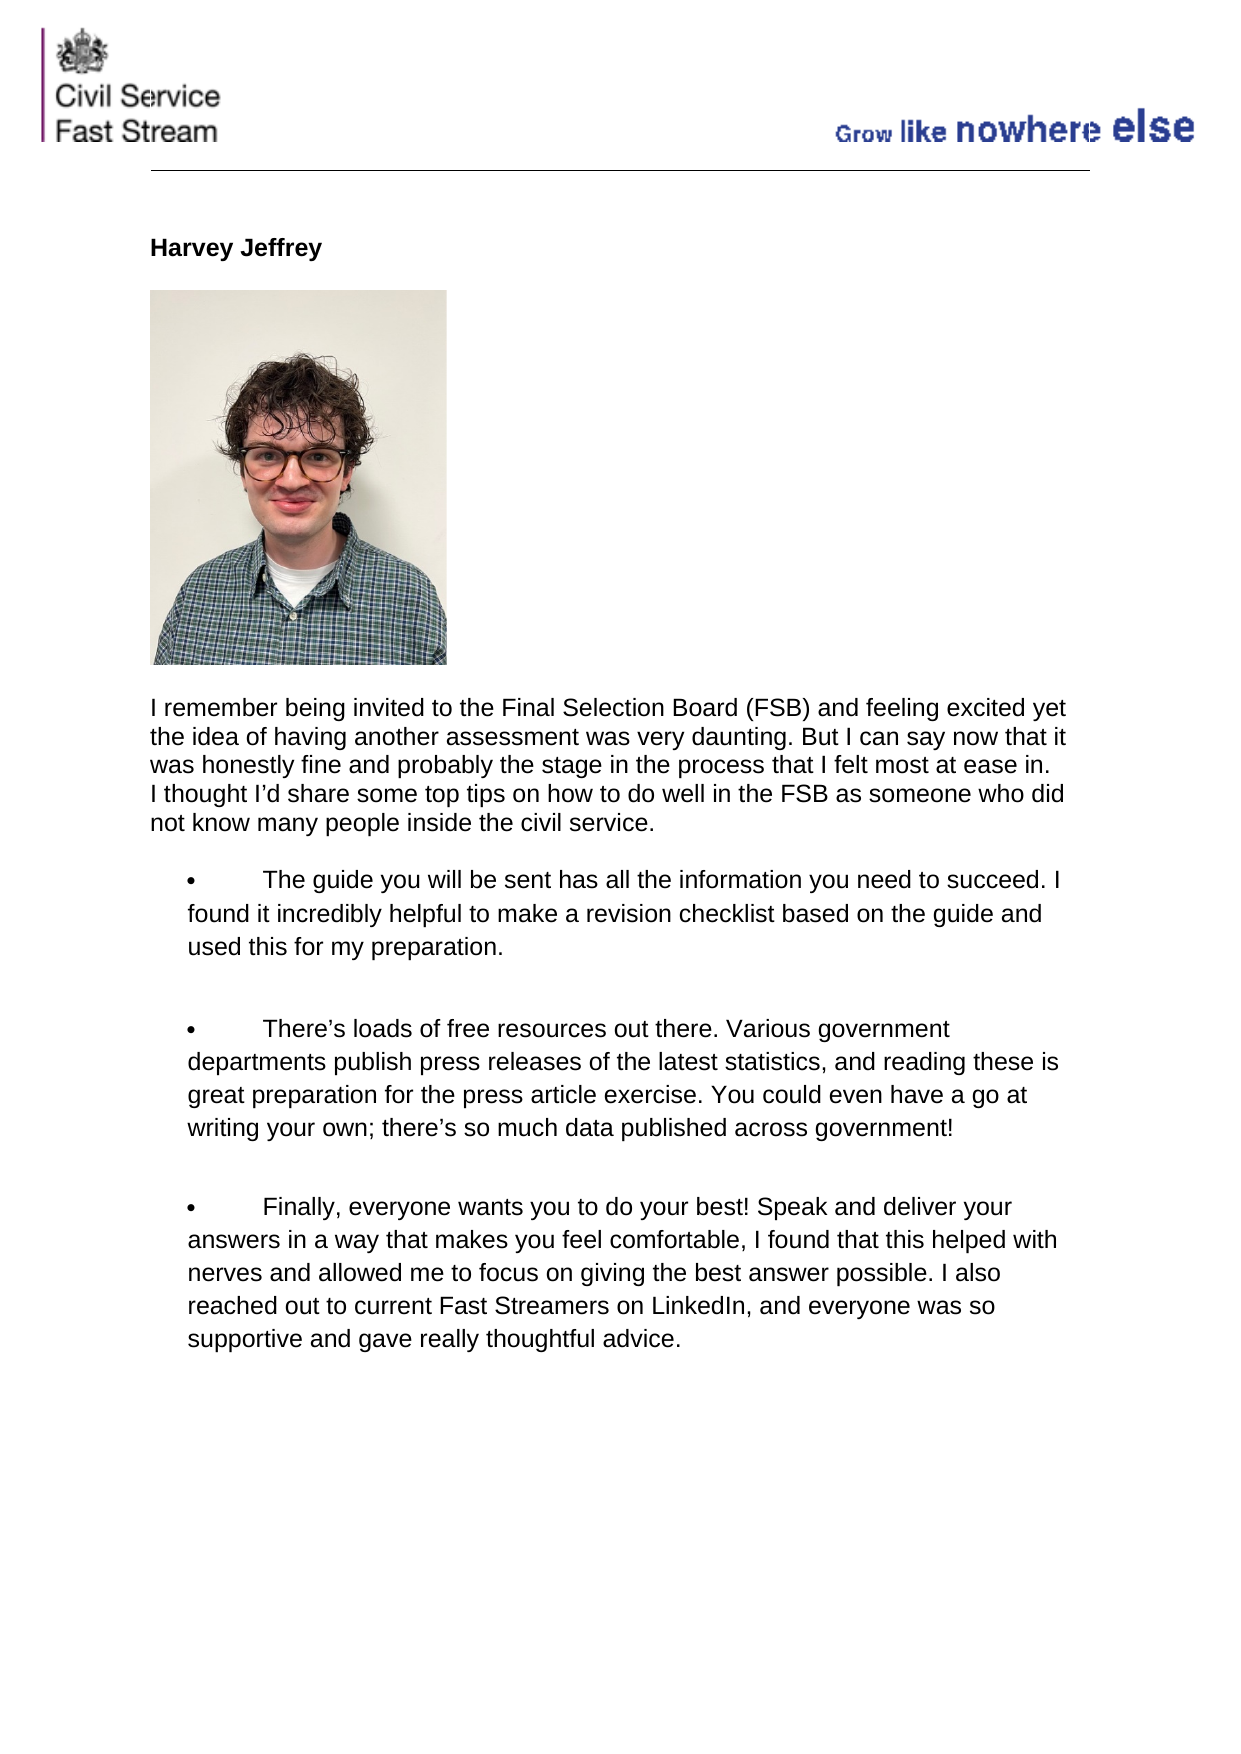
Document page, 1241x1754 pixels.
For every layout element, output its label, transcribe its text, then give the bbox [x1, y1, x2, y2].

list The guide you will be sent has all the information you need to succeed. I found it incredibly helpful to make a revision checklist based on the guide and used this for my preparation. [187, 866, 1090, 960]
text Harvey Jeffrey [150, 233, 1090, 262]
text I thought I’d share some top tips on how to do well in the FSB as someone who did not know many people inside the civil service. [150, 779, 1090, 837]
list There’s loads of free resources out there. Various government departments publish press releases of the latest statistics, and reading these is great preparation for the press article exercise. You could even have a go at writing your own; there’s so much data published across government! [187, 1014, 1090, 1142]
text I remember being invited to the Final Selection Board (FSB) and feeling excited yet the idea of having another assessment was very daunting. But I can say now that it was honestly fine and probably the stage in the process that I felt most at ease in. [150, 693, 1090, 779]
list Finally, everyone wants you to do your best! Speak and deliver your answers in a way that makes you feel comfortable, I found that this helped with nerves and allowed me to focus on giving the best answer possible. I also reached out to current Fast Streamers on LinkedIn, and everyone was so supportive and gave really thoughtful advice. [187, 1192, 1090, 1353]
